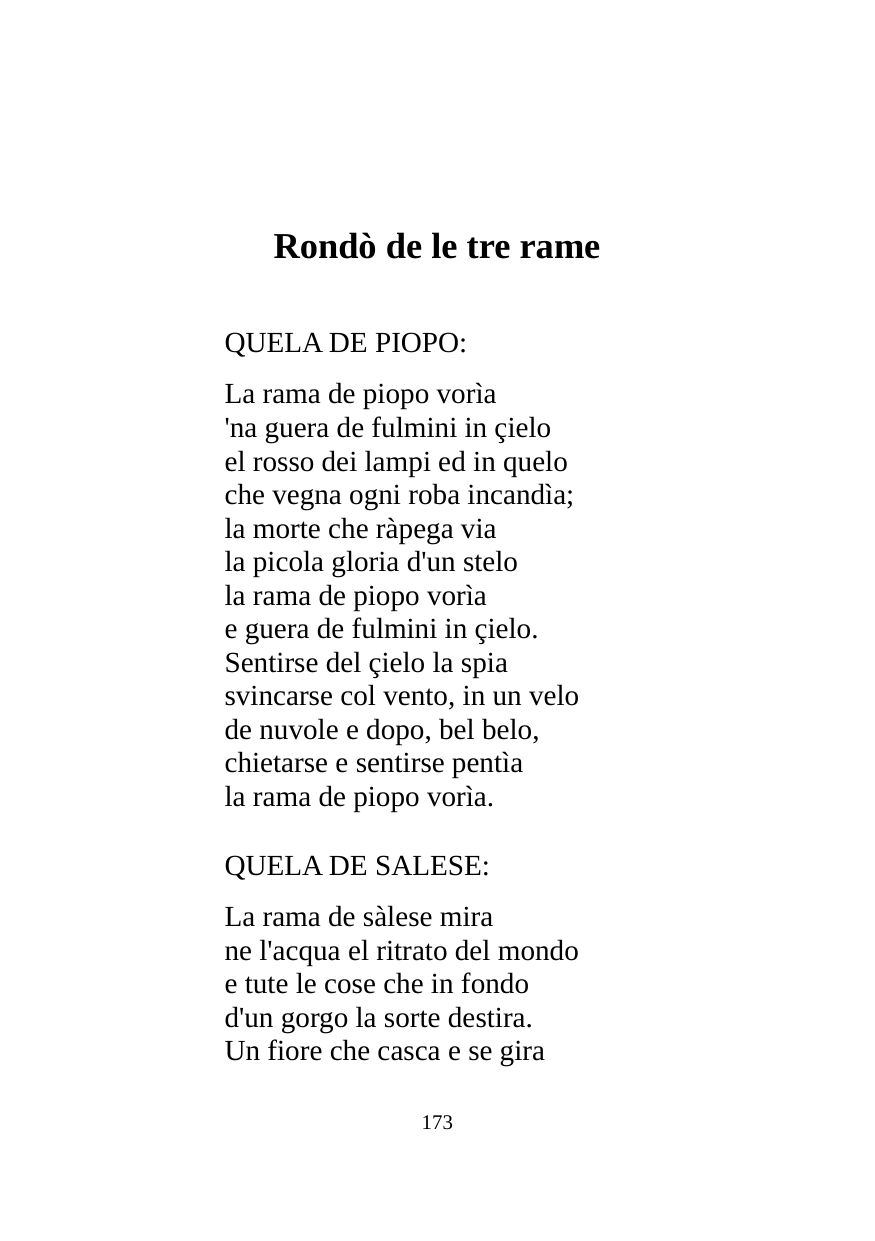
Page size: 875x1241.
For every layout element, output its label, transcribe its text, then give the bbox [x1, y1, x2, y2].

text La rama de piopo vorìa 'na guera de fulmini in çielo el rosso dei lampi ed in quelo che vegna ogni roba incandìa; la morte che ràpega via la picola gloria d'un stelo la rama de piopo vorìa e guera de fulmini in çielo. Sentirse del çielo la spia svincarse col vento, in un velo de nuvole e dopo, bel belo, chietarse e sentirse pentìa la rama de piopo vorìa. [224, 377, 768, 813]
text QUELA DE PIOPO: [224, 325, 768, 359]
text QUELA DE SALESE: [224, 848, 768, 882]
subtitle Rondò de le tre rame [106, 224, 768, 266]
text La rama de sàlese mira ne l'acqua el ritrato del mondo e tute le cose che in fondo d'un gorgo la sorte destira. Un fiore che casca e se gira [224, 899, 768, 1067]
